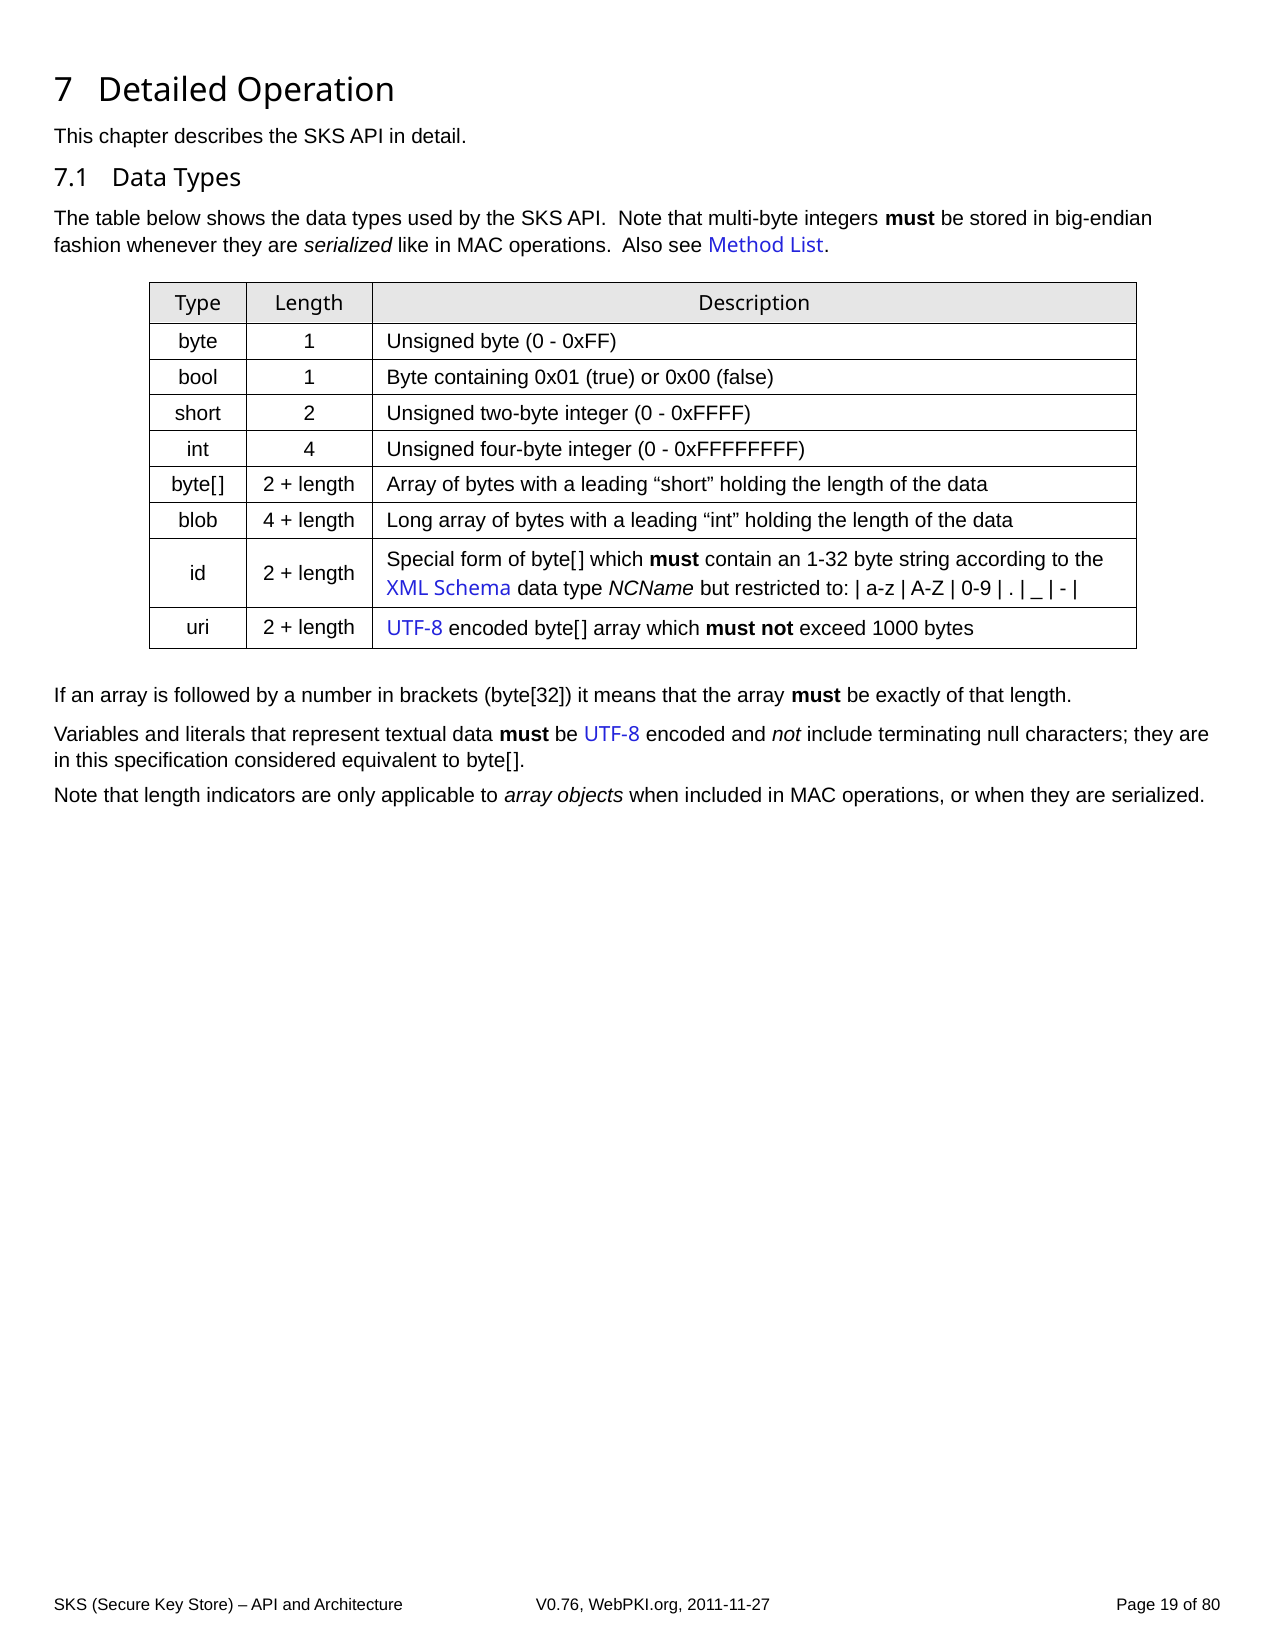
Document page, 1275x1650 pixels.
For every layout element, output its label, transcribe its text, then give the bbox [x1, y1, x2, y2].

text The table below shows the data types used by the SKS API. Note that multi-byte integers must be stored in big-endian fashion whenever they are serialized like in MAC operations. Also see Method List. [54, 206, 1221, 282]
text This chapter describes the SKS API in detail. [54, 123, 1221, 147]
table_cell Byte containing 0x01 (true) or 0x00 (false) [373, 360, 1136, 394]
table_cell 1 [247, 360, 372, 394]
table_cell id [150, 539, 246, 607]
table_cell 2 + length [247, 539, 372, 607]
table_cell Unsigned two-byte integer (0 - 0xFFFF) [373, 395, 1136, 430]
table_cell uri [150, 608, 246, 647]
table_cell short [150, 395, 246, 430]
table_header Length [247, 283, 372, 322]
table_cell 2 + length [247, 467, 372, 502]
text Variables and literals that represent textual data must be UTF-8 encoded and not include terminating null characters; they are in this specification considered equivalent to byte[ ]. [54, 719, 1221, 771]
text Note that length indicators are only applicable to array objects when included in MAC operations, or when they are serialized. [54, 783, 1221, 807]
table_cell 2 + length [247, 608, 372, 647]
table_cell bool [150, 360, 246, 394]
table_cell Long array of bytes with a leading “int” holding the length of the data [373, 503, 1136, 538]
table_cell byte [150, 324, 246, 358]
table_cell Array of bytes with a leading “short” holding the length of the data [373, 467, 1136, 502]
table_cell Unsigned four-byte integer (0 - 0xFFFFFFFF) [373, 431, 1136, 466]
table_cell UTF-8 encoded byte[ ] array which must not exceed 1000 bytes [373, 608, 1136, 647]
table_cell Special form of byte[ ] which must contain an 1-32 byte string according to the XML Schema data type NCName but restricted to: | a-z | A-Z | 0-9 | . | _ | - | [373, 539, 1136, 607]
table_cell byte[ ] [150, 467, 246, 502]
table_cell 2 [247, 395, 372, 430]
subtitle Detailed Operation [54, 66, 1221, 111]
table_cell int [150, 431, 246, 466]
subtitle Data Types [54, 159, 1221, 193]
text If an array is followed by a number in brackets (byte[32]) it means that the array must be exactly of that length. [54, 683, 1221, 707]
table_cell Unsigned byte (0 - 0xFF) [373, 324, 1136, 358]
table_cell blob [150, 503, 246, 538]
table_header Description [373, 283, 1136, 322]
table_cell 4 + length [247, 503, 372, 538]
table_header Type [150, 283, 246, 322]
table_cell 4 [247, 431, 372, 466]
table_cell 1 [247, 324, 372, 358]
